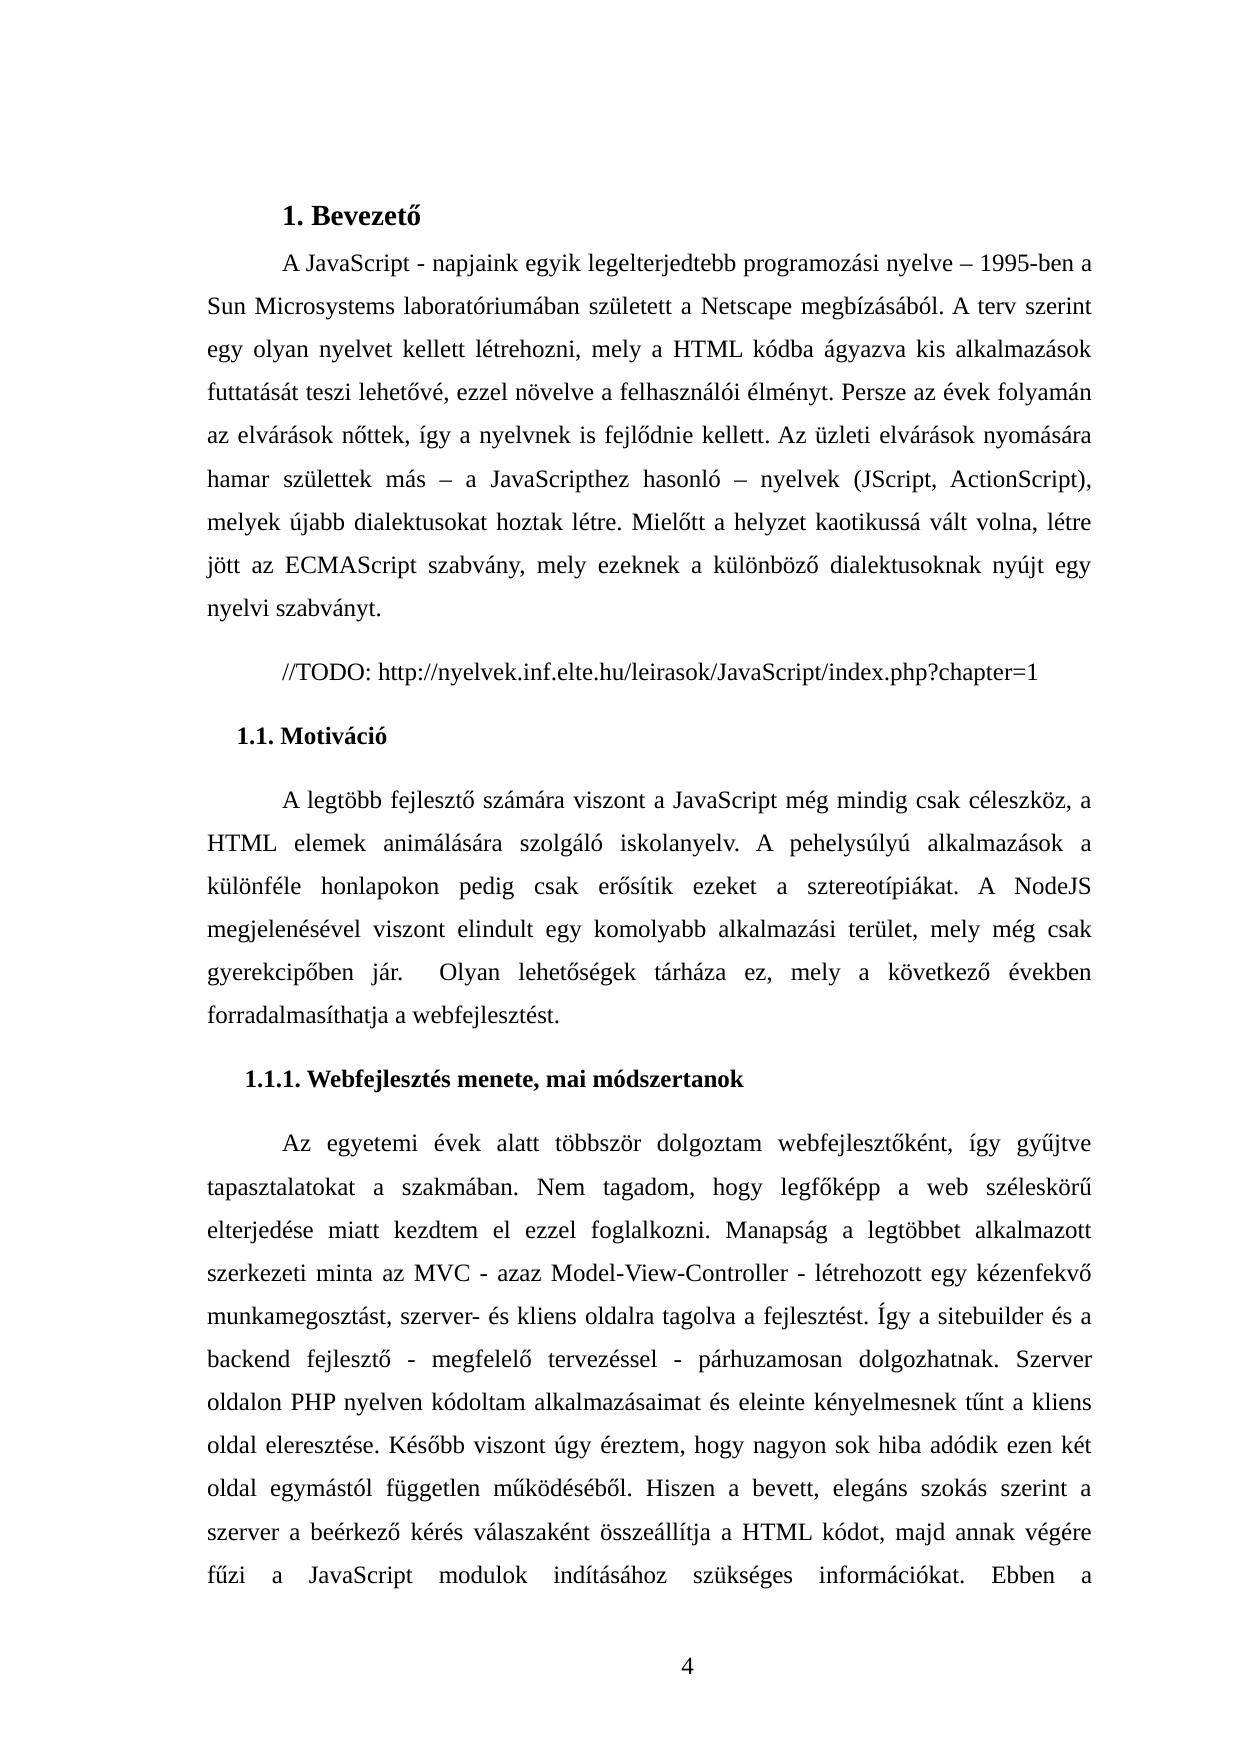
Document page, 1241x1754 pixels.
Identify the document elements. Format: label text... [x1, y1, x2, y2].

subtitle 1. Bevezető [207, 198, 1092, 231]
subtitle 1.1. Motiváció [207, 721, 1092, 750]
text Az egyetemi évek alatt többször dolgoztam webfejlesztőként, így gyűjtve tapasztalatokat a szakmában. Nem tagadom, hogy legfőképp a web széleskörű elterjedése miatt kezdtem el ezzel foglalkozni. Manapság a legtöbbet alkalmazott szerkezeti minta az MVC - azaz Model-View-Controller - létrehozott egy kézenfekvő munkamegosztást, szerver- és kliens oldalra tagolva a fejlesztést. Így a sitebuilder és a backend fejlesztő - megfelelő tervezéssel - párhuzamosan dolgozhatnak. Szerver oldalon PHP nyelven kódoltam alkalmazásaimat és eleinte kényelmesnek tűnt a kliens oldal eleresztése. Később viszont úgy éreztem, hogy nagyon sok hiba adódik ezen két oldal egymástól független működéséből. Hiszen a bevett, elegáns szokás szerint a szerver a beérkező kérés válaszaként összeállítja a HTML kódot, majd annak végére fűzi a JavaScript modulok indításához szükséges információkat. Ebben a [207, 1128, 1092, 1588]
text A legtöbb fejlesztő számára viszont a JavaScript még mindig csak céleszköz, a HTML elemek animálására szolgáló iskolanyelv. A pehelysúlyú alkalmazások a különféle honlapokon pedig csak erősítik ezeket a sztereotípiákat. A NodeJS megjelenésével viszont elindult egy komolyabb alkalmazási terület, mely még csak gyerekcipőben jár. Olyan lehetőségek tárháza ez, mely a következő években forradalmasíthatja a webfejlesztést. [207, 785, 1092, 1029]
text A JavaScript - napjaink egyik legelterjedtebb programozási nyelve – 1995-ben a Sun Microsystems laboratóriumában született a Netscape megbízásából. A terv szerint egy olyan nyelvet kellett létrehozni, mely a HTML kódba ágyazva kis alkalmazások futtatását teszi lehetővé, ezzel növelve a felhasználói élményt. Persze az évek folyamán az elvárások nőttek, így a nyelvnek is fejlődnie kellett. Az üzleti elvárások nyomására hamar születtek más – a JavaScripthez hasonló – nyelvek (JScript, ActionScript), melyek újabb dialektusokat hoztak létre. Mielőtt a helyzet kaotikussá vált volna, létre jött az ECMAScript szabvány, mely ezeknek a különböző dialektusoknak nyújt egy nyelvi szabványt. [207, 248, 1092, 622]
text //TODO: http://nyelvek.inf.elte.hu/leirasok/JavaScript/index.php?chapter=1 [207, 657, 1092, 686]
subtitle 1.1.1. Webfejlesztés menete, mai módszertanok [244, 1064, 1092, 1093]
